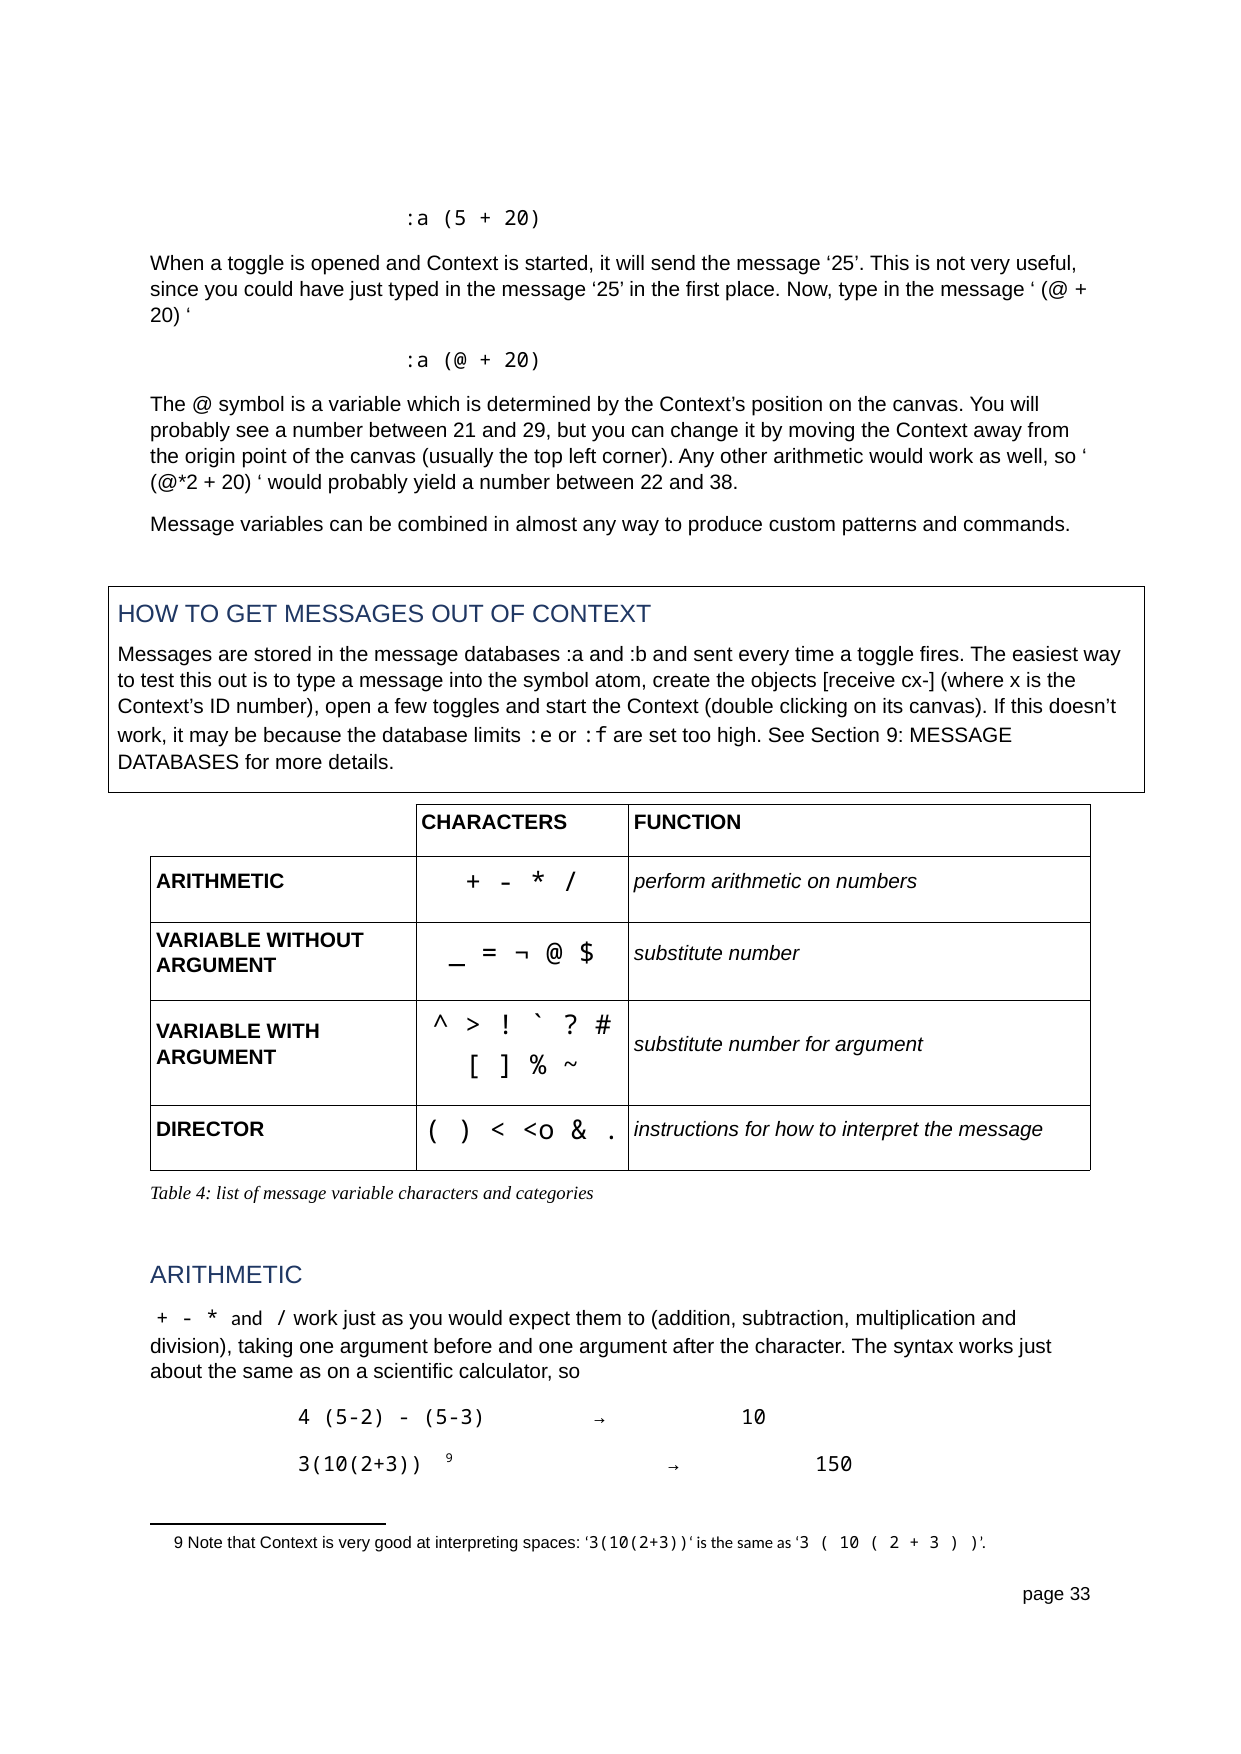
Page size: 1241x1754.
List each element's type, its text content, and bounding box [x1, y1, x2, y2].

table_cell DIRECTOR [151, 1106, 416, 1169]
text 4 (5-2) - (5-3) → 10 [150, 1402, 1090, 1430]
table_cell instructions for how to interpret the message [629, 1106, 1090, 1169]
subtitle ARITHMETIC [150, 1260, 1090, 1289]
table_header CHARACTERS [417, 805, 628, 856]
table_cell ( ) < <o & . [417, 1106, 628, 1169]
table_header [150, 804, 416, 856]
text + - * and / work just as you would expect them to (addition, subtraction, multiplication and division), taking one argument before and one argument after the character. The syntax works just about the same as on a scientific calculator, so [150, 1303, 1090, 1383]
table_cell perform arithmetic on numbers [629, 857, 1090, 922]
text :a (@ + 20) [404, 345, 1090, 373]
text When a toggle is opened and Context is started, it will send the message ‘25’. This is not very useful, since you could have just typed in the message ‘25’ in the first place. Now, type in the message ‘ (@ + 20) ‘ [150, 251, 1090, 326]
text The @ symbol is a variable which is determined by the Context’s position on the canvas. You will probably see a number between 21 and 29, but you can change it by moving the Context away from the origin point of the canvas (usually the top left corner). Any other arithmetic would work as well, so ‘ (@*2 + 20) ‘ would probably yield a number between 22 and 38. [150, 392, 1090, 494]
text Messages are stored in the message databases :a and :b and sent every time a toggle fires. The easiest way to test this out is to type a message into the symbol atom, create the objects [receive cx-] (where x is the Context’s ID number), open a few toggles and start the Context (double clicking on its canvas). If this doesn’t work, it may be because the database limits :e or :f are set too high. See Section 9: MESSAGE DATABASES for more details. [117, 642, 1135, 774]
table_cell VARIABLE WITHOUT ARGUMENT [151, 923, 416, 999]
table_cell _ = ¬ @ $ [417, 923, 628, 999]
subtitle HOW TO GET MESSAGES OUT OF CONTEXT [117, 599, 1135, 628]
text :a (5 + 20) [404, 203, 1090, 232]
table_cell VARIABLE WITH ARGUMENT [151, 1001, 416, 1104]
table_cell + - * / [417, 857, 628, 922]
table_cell substitute number [629, 923, 1090, 999]
table_cell ^ > ! ` ? # [ ] % ~ [417, 1001, 628, 1104]
text 3(10(2+3)) → 150 [150, 1449, 1090, 1478]
text [109, 587, 1144, 792]
table_cell ARITHMETIC [151, 857, 416, 922]
text Table 4: list of message variable characters and categories [150, 1182, 1090, 1204]
table_cell substitute number for argument [629, 1001, 1090, 1104]
text Note that Context is very good at interpreting spaces: ‘3(10(2+3))‘ is the same as ‘3 ( 10 ( 2 + 3 ) )’. [150, 1530, 1090, 1553]
table_header FUNCTION [629, 805, 1090, 856]
text Message variables can be combined in almost any way to produce custom patterns and commands. [150, 512, 1090, 536]
